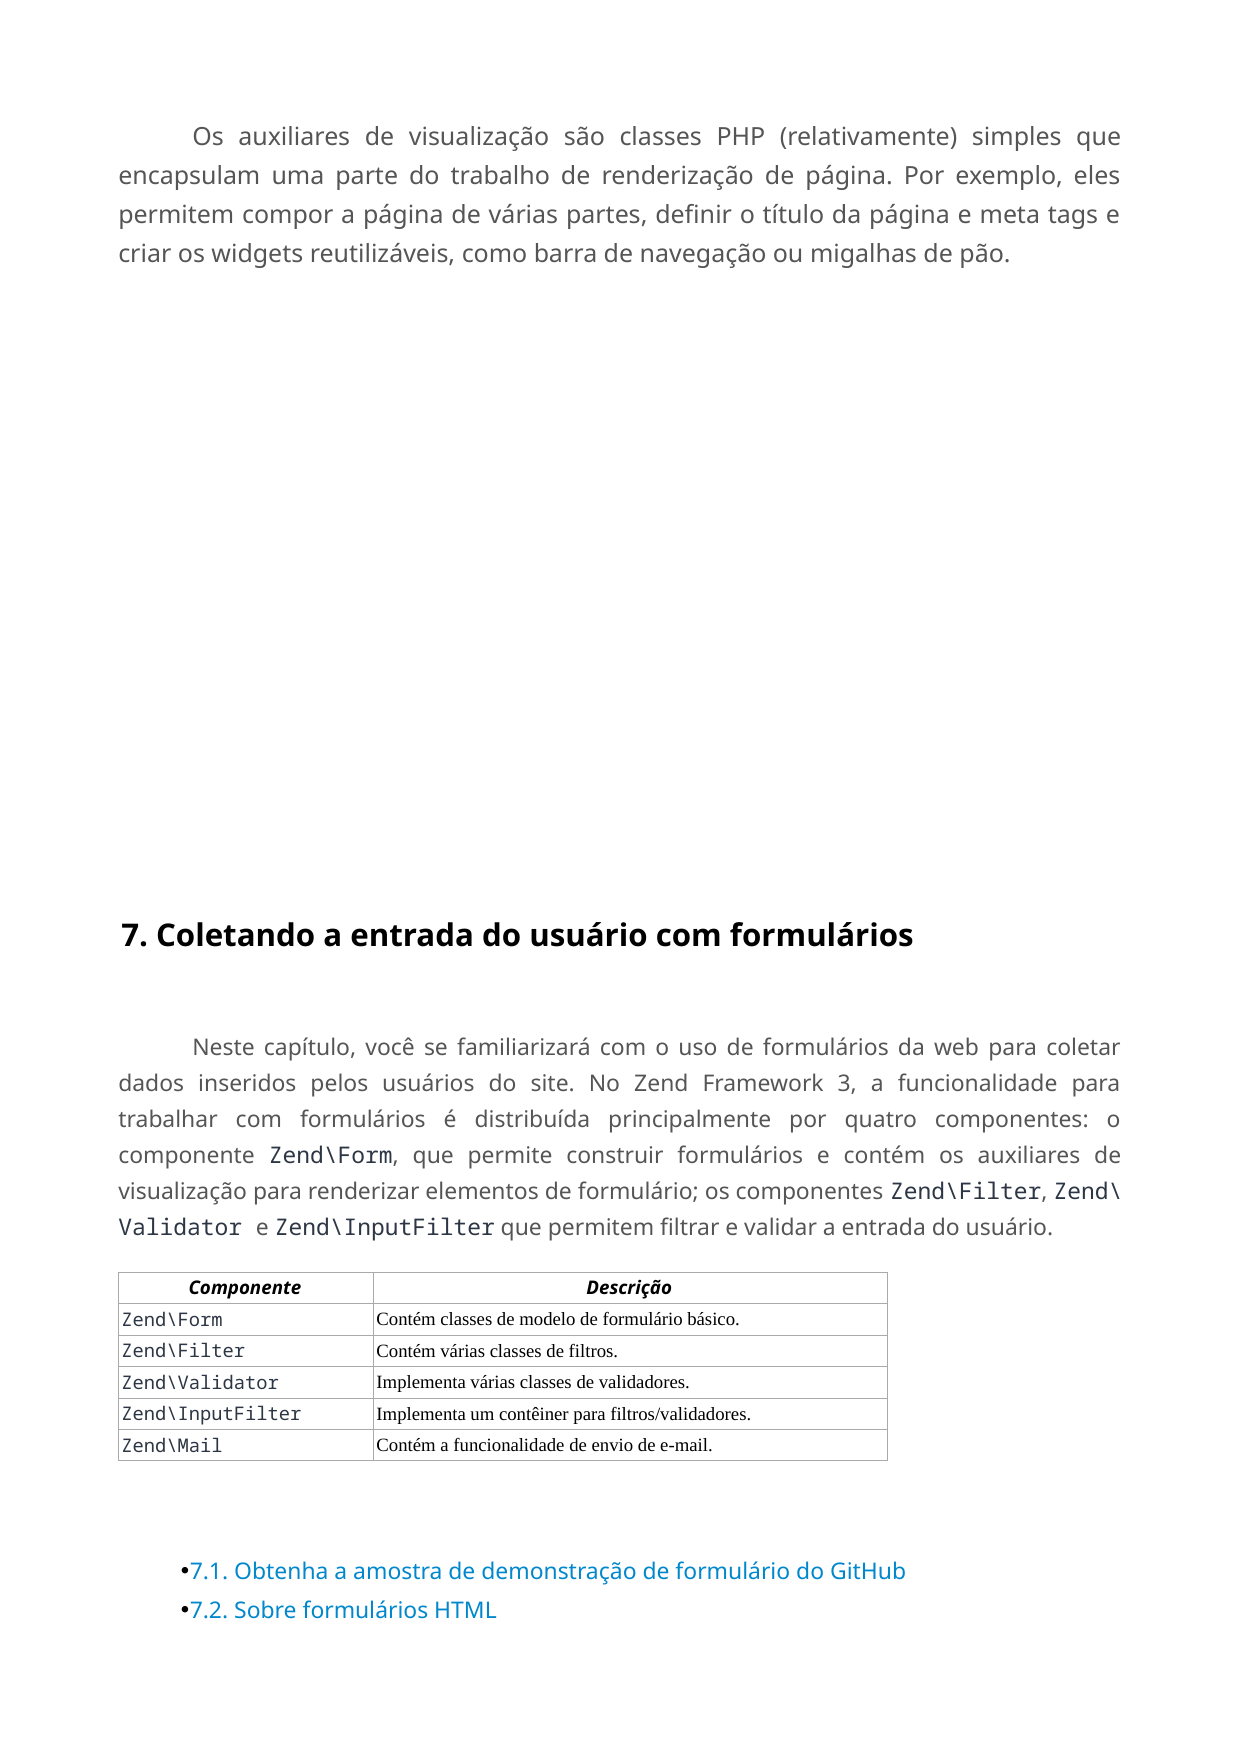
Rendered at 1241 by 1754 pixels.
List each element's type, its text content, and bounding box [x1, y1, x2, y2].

list 7.2. Sobre formulários HTML [118, 1586, 1122, 1625]
subtitle 7. Coletando a entrada do usuário com formulários [118, 910, 1122, 956]
table_cell Zend\Mail [119, 1430, 373, 1460]
table_cell Implementa várias classes de validadores. [374, 1367, 887, 1397]
table_cell Contém a funcionalidade de envio de e-mail. [374, 1430, 887, 1460]
table_header Componente [119, 1273, 373, 1303]
table_cell Zend\Validator [119, 1367, 373, 1397]
table_cell Zend\Filter [119, 1336, 373, 1366]
list 7.1. Obtenha a amostra de demonstração de formulário do GitHub [118, 1547, 1122, 1586]
text Neste capítulo, você se familiarizará com o uso de formulários da web para coletar dados inseridos pelos usuários do site. No Zend Framework 3, a funcionalidade para trabalhar com formulários é distribuída principalmente por quatro componentes: o componente Zend\Form, que permite construir formulários e contém os auxiliares de visualização para renderizar elementos de formulário; os componentes Zend\Filter, Zend\Validator e Zend\InputFilter que permitem filtrar e validar a entrada do usuário. [118, 1028, 1122, 1242]
table_cell Zend\Form [119, 1304, 373, 1334]
table_cell Contém várias classes de filtros. [374, 1336, 887, 1366]
table_cell Zend\InputFilter [119, 1399, 373, 1429]
table_header Descrição [374, 1273, 887, 1303]
table_cell Implementa um contêiner para filtros/validadores. [374, 1399, 887, 1429]
text Os auxiliares de visualização são classes PHP (relativamente) simples que encapsulam uma parte do trabalho de renderização de página. Por exemplo, eles permitem compor a página de várias partes, definir o título da página e meta tags e criar os widgets reutilizáveis, como barra de navegação ou migalhas de pão. [118, 118, 1122, 270]
table_cell Contém classes de modelo de formulário básico. [374, 1304, 887, 1334]
